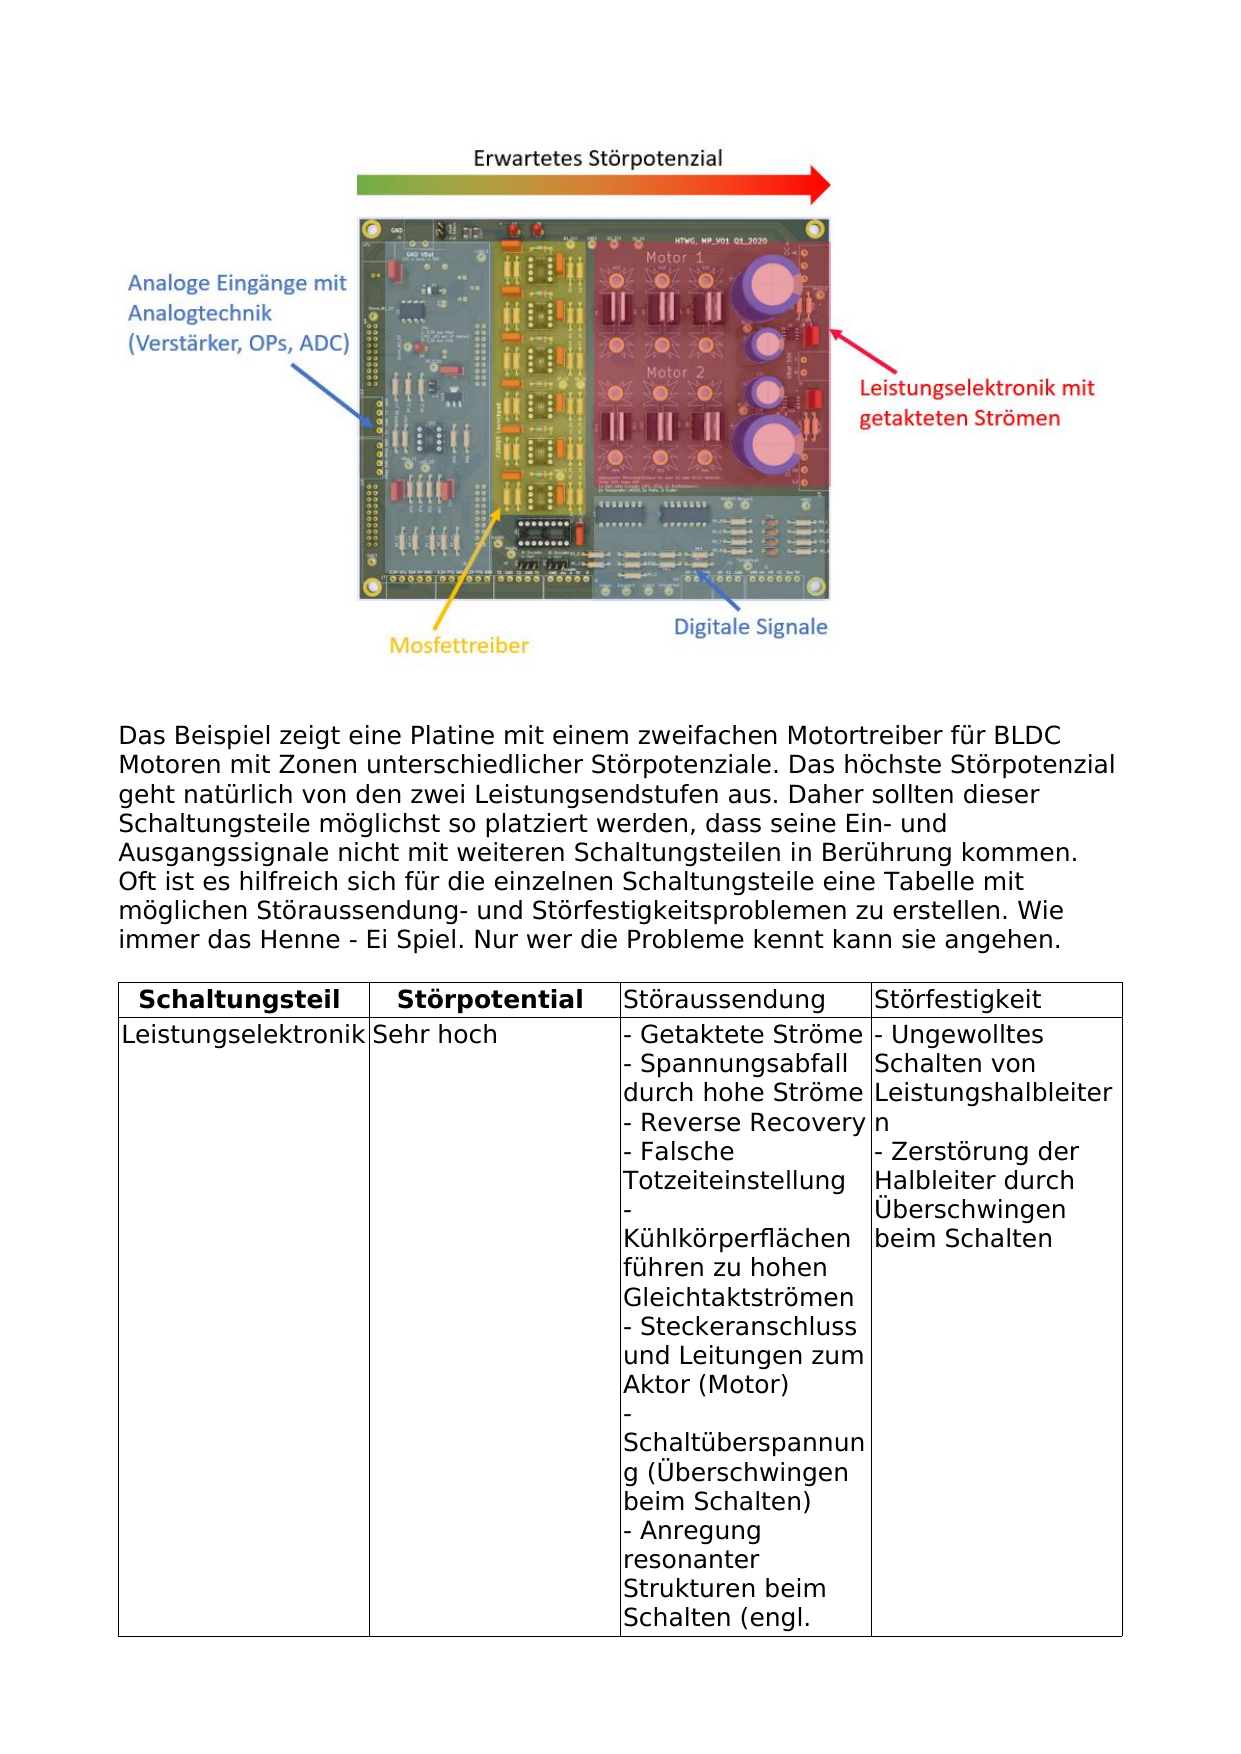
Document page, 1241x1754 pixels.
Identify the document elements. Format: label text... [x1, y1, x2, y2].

table_cell Leistungselektronik [119, 1018, 369, 1636]
picture [118, 118, 1123, 680]
table_header Störpotential [370, 983, 620, 1017]
table_header Schaltungsteil [119, 983, 369, 1017]
table_header Störfestigkeit [872, 983, 1122, 1017]
table_cell - Getaktete Ströme - Spannungsabfall durch hohe Ströme - Reverse Recovery - Falsche Totzeiteinstellung - Kühlkörperflächen führen zu hohen Gleichtaktströmen - Steckeranschluss und Leitungen zum Aktor (Motor) - Schaltüberspannung (Überschwingen beim Schalten) - Anregung resonanter Strukturen beim Schalten (engl. [621, 1018, 871, 1636]
table_cell - Ungewolltes Schalten von Leistungshalbleitern - Zerstörung der Halbleiter durch Überschwingen beim Schalten [872, 1018, 1122, 1636]
table_cell Sehr hoch [370, 1018, 620, 1636]
text Das Beispiel zeigt eine Platine mit einem zweifachen Motortreiber für BLDC Motoren mit Zonen unterschiedlicher Störpotenziale. Das höchste Störpotenzial geht natürlich von den zwei Leistungsendstufen aus. Daher sollten dieser Schaltungsteile möglichst so platziert werden, dass seine Ein- und Ausgangssignale nicht mit weiteren Schaltungsteilen in Berührung kommen. Oft ist es hilfreich sich für die einzelnen Schaltungsteile eine Tabelle mit möglichen Störaussendung- und Störfestigkeitsproblemen zu erstellen. Wie immer das Henne - Ei Spiel. Nur wer die Probleme kennt kann sie angehen. [118, 721, 1122, 955]
table_header Störaussendung [621, 983, 871, 1017]
